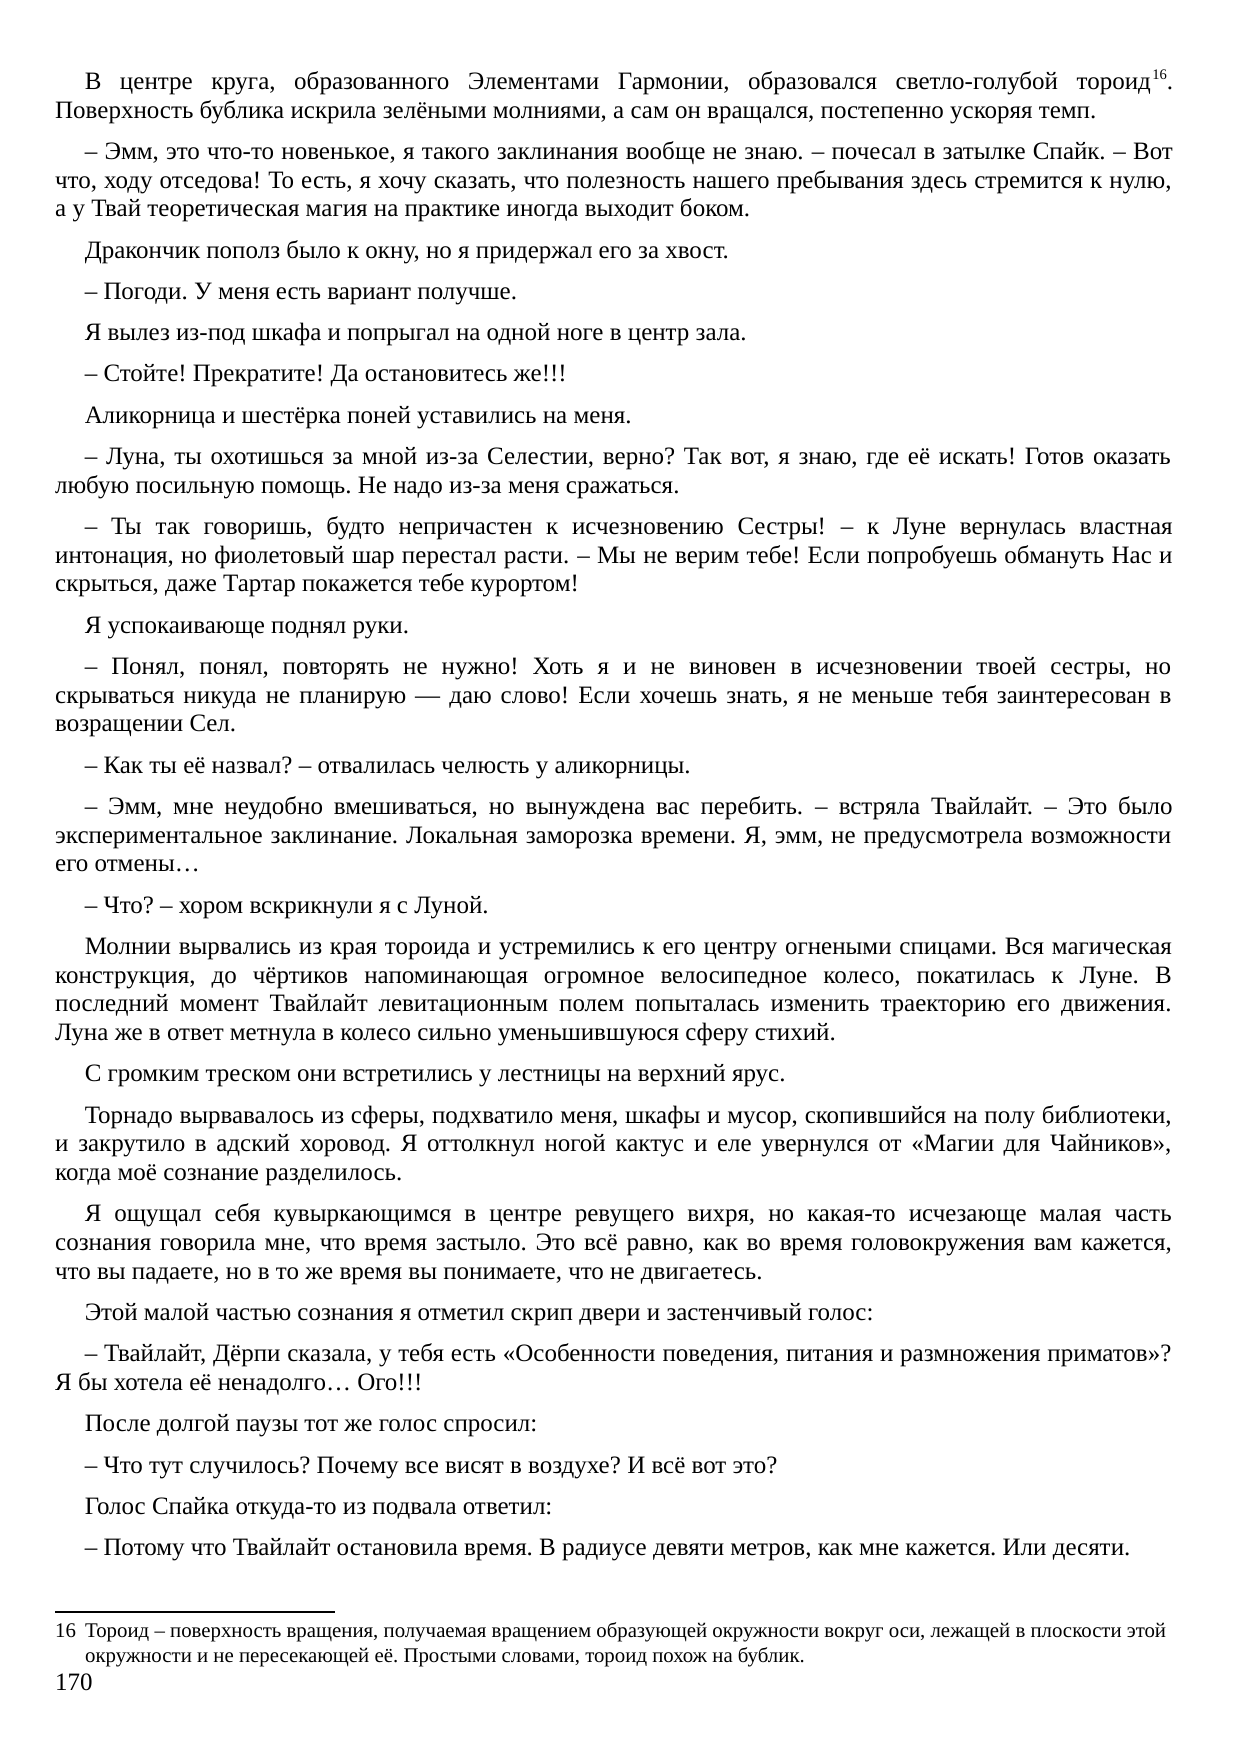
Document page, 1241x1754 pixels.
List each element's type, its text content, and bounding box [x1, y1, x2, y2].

text – Погоди. У меня есть вариант получше. [55, 276, 1173, 305]
text – Стойте! Прекратите! Да остановитесь же!!! [55, 358, 1173, 387]
text – Эмм, мне неудобно вмешиваться, но вынуждена вас перебить. – встряла Твайлайт. – Это было экспериментальное заклинание. Локальная заморозка времени. Я, эмм, не предусмотрела возможности его отмены… [55, 791, 1173, 877]
text С громким треском они встретились у лестницы на верхний ярус. [55, 1058, 1173, 1087]
text – Твайлайт, Дёрпи сказала, у тебя есть «Особенности поведения, питания и размножения приматов»? Я бы хотела её ненадолго… Ого!!! [55, 1338, 1173, 1396]
text – Что? – хором вскрикнули я с Луной. [55, 890, 1173, 918]
text Я ощущал себя кувыркающимся в центре ревущего вихря, но какая-то исчезающе малая часть сознания говорила мне, что время застыло. Это всё равно, как во время головокружения вам кажется, что вы падаете, но в то же время вы понимаете, что не двигаетесь. [55, 1198, 1173, 1285]
text Торнадо вырвавалось из сферы, подхватило меня, шкафы и мусор, скопившийся на полу библиотеки, и закрутило в адский хоровод. Я оттолкнул ногой кактус и еле увернулся от «Магии для Чайников», когда моё сознание разделилось. [55, 1100, 1173, 1186]
text Дракончик пополз было к окну, но я придержал его за хвост. [55, 235, 1173, 263]
text В центре круга, образованного Элементами Гармонии, образовался светло-голубой тороид. Поверхность бублика искрила зелёными молниями, а сам он вращался, постепенно ускоряя темп. [55, 66, 1173, 123]
text – Как ты её назвал? – отвалилась челюсть у аликорницы. [55, 750, 1173, 778]
text – Эмм, это что-то новенькое, я такого заклинания вообще не знаю. – почесал в затылке Спайк. – Вот что, ходу отседова! То есть, я хочу сказать, что полезность нашего пребывания здесь стремится к нулю, а у Твай теоретическая магия на практике иногда выходит боком. [55, 136, 1173, 222]
text – Что тут случилось? Почему все висят в воздухе? И всё вот это? [55, 1450, 1173, 1478]
text Я успокаивающе поднял руки. [55, 610, 1173, 638]
text Тороид – поверхность вращения, получаемая вращением образующей окружности вокруг оси, лежащей в плоскости этой окружности и не пересекающей её. Простыми словами, тороид похож на бублик. [55, 1618, 1173, 1667]
text – Понял, понял, повторять не нужно! Хоть я и не виновен в исчезновении твоей сестры, но скрываться никуда не планирую — даю слово! Если хочешь знать, я не меньше тебя заинтересован в возращении Сел. [55, 651, 1173, 737]
text Я вылез из-под шкафа и попрыгал на одной ноге в центр зала. [55, 317, 1173, 346]
text – Ты так говоришь, будто непричастен к исчезновению Сестры! – к Луне вернулась властная интонация, но фиолетовый шар перестал расти. – Мы не верим тебе! Если попробуешь обмануть Нас и скрыться, даже Тартар покажется тебе курортом! [55, 511, 1173, 597]
text – Луна, ты охотишься за мной из-за Селестии, верно? Так вот, я знаю, где её искать! Готов оказать любую посильную помощь. Не надо из-за меня сражаться. [55, 441, 1173, 498]
text Аликорница и шестёрка поней уставились на меня. [55, 400, 1173, 428]
text Этой малой частью сознания я отметил скрип двери и застенчивый голос: [55, 1297, 1173, 1326]
text Молнии вырвались из края тороида и устремились к его центру огнеными спицами. Вся магическая конструкция, до чёртиков напоминающая огромное велосипедное колесо, покатилась к Луне. В последний момент Твайлайт левитационным полем попыталась изменить траекторию его движения. Луна же в ответ метнула в колесо сильно уменьшившуюся сферу стихий. [55, 931, 1173, 1046]
text – Потому что Твайлайт остановила время. В радиусе девяти метров, как мне кажется. Или десяти. [55, 1532, 1173, 1561]
text Голос Спайка откуда-то из подвала ответил: [55, 1491, 1173, 1520]
text После долгой паузы тот же голос спросил: [55, 1408, 1173, 1437]
